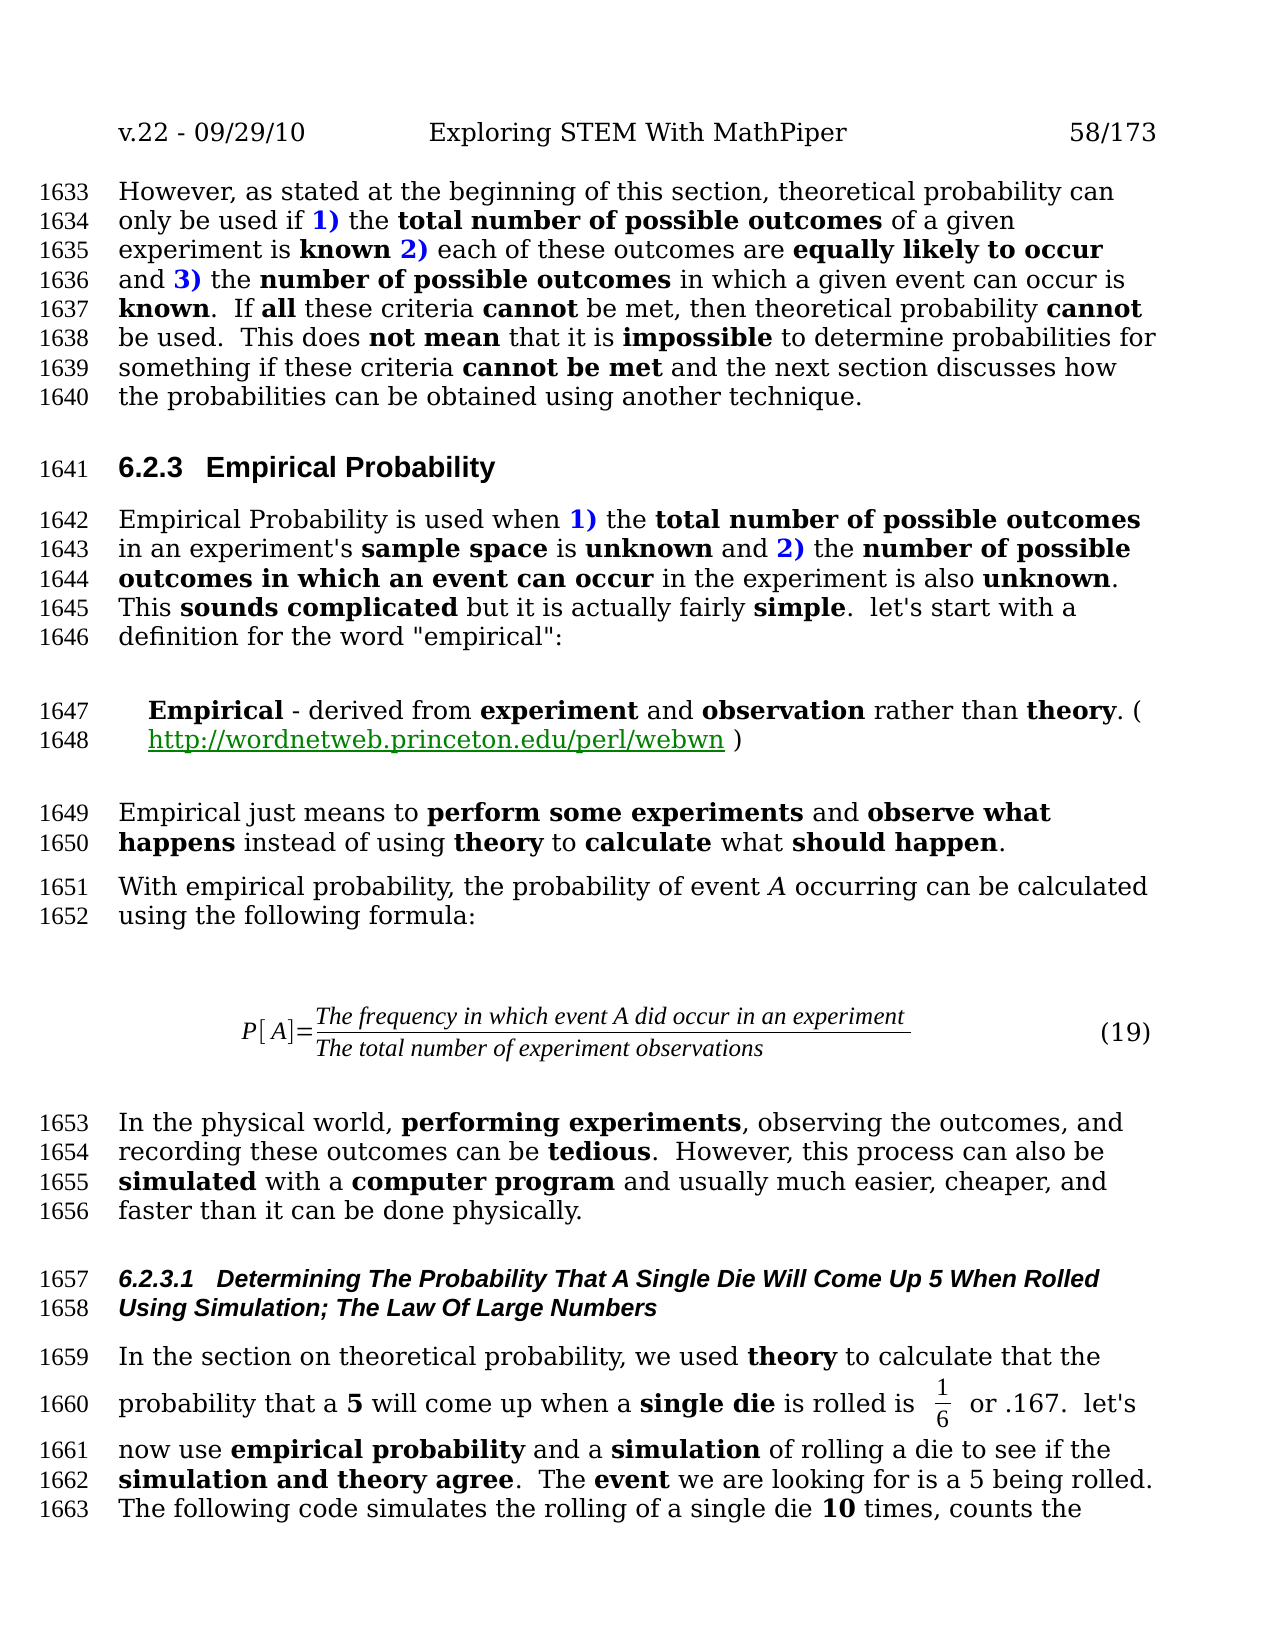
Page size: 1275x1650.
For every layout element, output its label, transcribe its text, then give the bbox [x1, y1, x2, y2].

table_header [118, 995, 1041, 1070]
text Empirical just means to perform some experiments and observe what happens instead of using theory to calculate what should happen. [118, 798, 1157, 857]
text Empirical - derived from experiment and observation rather than theory. ( http://wordnetweb.princeton.edu/perl/webwn ) [148, 696, 1157, 754]
text In the section on theoretical probability, we used theory to calculate that the probability that a 5 will come up when a single die is rolled isor .167. let's now use empirical probability and a simulation of rolling a die to see if the simulation and theory agree. The event we are looking for is a 5 being rolled. The following code simulates the rolling of a single die 10 times, counts the [118, 1342, 1157, 1523]
table_header (19) [1041, 995, 1157, 1070]
text In the physical world, performing experiments, observing the outcomes, and recording these outcomes can be tedious. However, this process can also be simulated with a computer program and usually much easier, cheaper, and faster than it can be done physically. [118, 1108, 1157, 1225]
subtitle Empirical Probability [118, 450, 1157, 484]
subtitle Determining The Probability That A Single Die Will Come Up 5 When Rolled Using Simulation; The Law Of Large Numbers [118, 1264, 1157, 1321]
text With empirical probability, the probability of event A occurring can be calculated using the following formula: [118, 872, 1157, 931]
text However, as stated at the beginning of this section, theoretical probability can only be used if 1) the total number of possible outcomes of a given experiment is known 2) each of these outcomes are equally likely to occur and 3) the number of possible outcomes in which a given event can occur is known. If all these criteria cannot be met, then theoretical probability cannot be used. This does not mean that it is impossible to determine probabilities for something if these criteria cannot be met and the next section discusses how the probabilities can be obtained using another technique. [118, 177, 1157, 411]
text Empirical Probability is used when 1) the total number of possible outcomes in an experiment's sample space is unknown and 2) the number of possible outcomes in which an event can occur in the experiment is also unknown. This sounds complicated but it is actually fairly simple. let's start with a definition for the word "empirical": [118, 505, 1157, 652]
